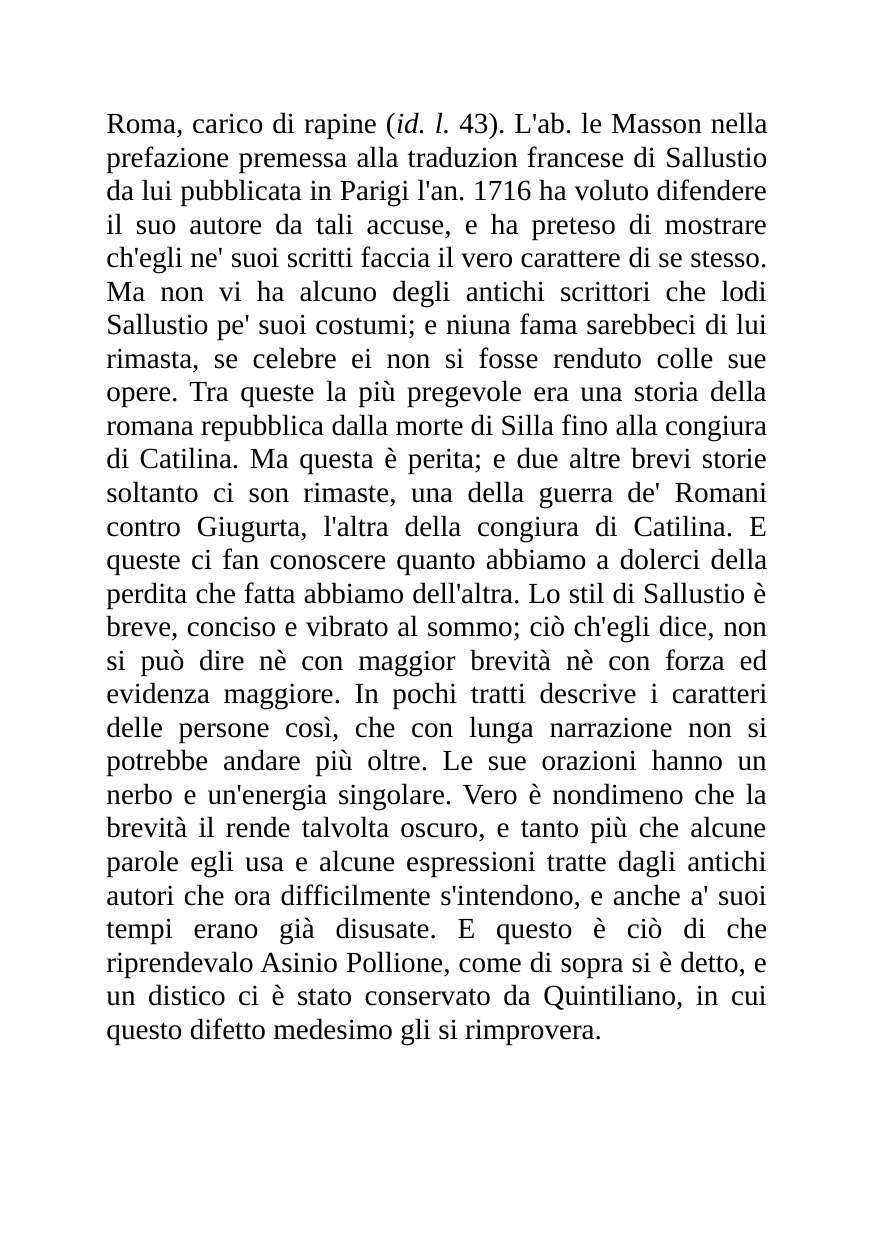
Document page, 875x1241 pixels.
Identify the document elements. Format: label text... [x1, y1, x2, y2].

text Roma, carico di rapine (id. l. 43). L'ab. le Masson nella prefazione premessa alla traduzion francese di Sallustio da lui pubblicata in Parigi l'an. 1716 ha voluto difendere il suo autore da tali accuse, e ha preteso di mostrare ch'egli ne' suoi scritti faccia il vero carattere di se stesso. Ma non vi ha alcuno degli antichi scrittori che lodi Sallustio pe' suoi costumi; e niuna fama sarebbeci di lui rimasta, se celebre ei non si fosse renduto colle sue opere. Tra queste la più pregevole era una storia della romana repubblica dalla morte di Silla fino alla congiura di Catilina. Ma questa è perita; e due altre brevi storie soltanto ci son rimaste, una della guerra de' Romani contro Giugurta, l'altra della congiura di Catilina. E queste ci fan conoscere quanto abbiamo a dolerci della perdita che fatta abbiamo dell'altra. Lo stil di Sallustio è breve, conciso e vibrato al sommo; ciò ch'egli dice, non si può dire nè con maggior brevità nè con forza ed evidenza maggiore. In pochi tratti descrive i caratteri delle persone così, che con lunga narrazione non si potrebbe andare più oltre. Le sue orazioni hanno un nerbo e un'energia singolare. Vero è nondimeno che la brevità il rende talvolta oscuro, e tanto più che alcune parole egli usa e alcune espressioni tratte dagli antichi autori che ora difficilmente s'intendono, e anche a' suoi tempi erano già disusate. E questo è ciò di che riprendevalo Asinio Pollione, come di sopra si è detto, e un distico ci è stato conservato da Quintiliano, in cui questo difetto medesimo gli si rimprovera. [106, 106, 768, 1045]
